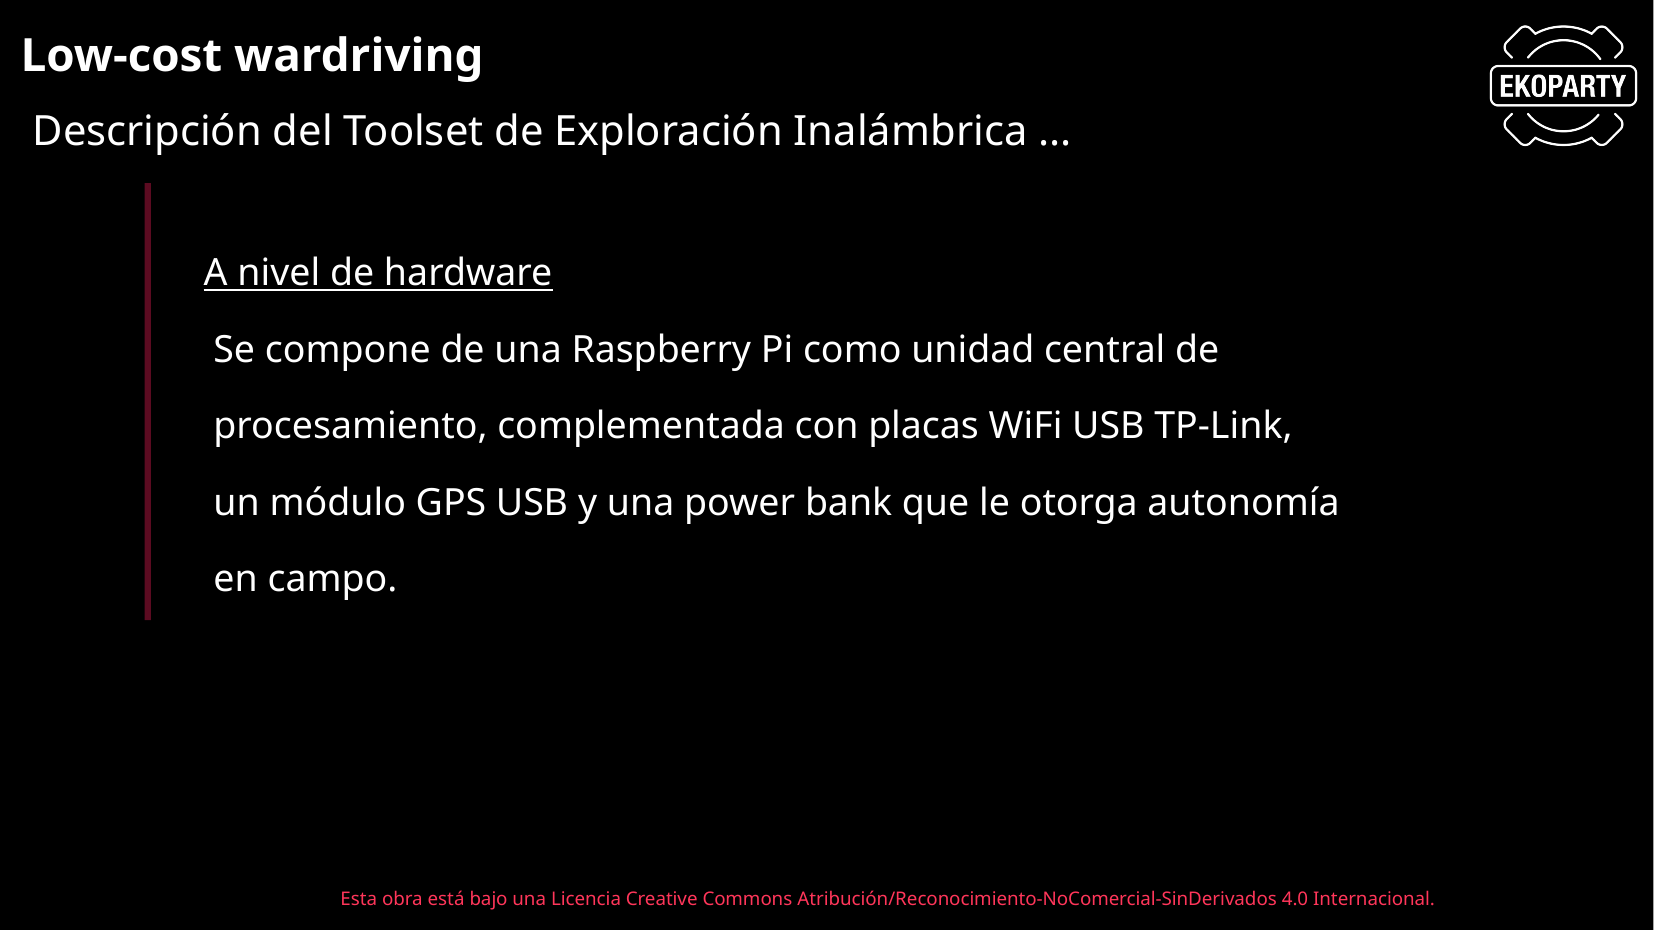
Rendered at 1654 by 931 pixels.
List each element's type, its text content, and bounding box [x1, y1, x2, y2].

text_box A nivel de hardware Se compone de una Raspberry Pi como unidad central de procesamiento, complementada con placas WiFi USB TP-Link, un módulo GPS USB y una power bank que le otorga autonomía en campo. [189, 212, 1573, 581]
text_box Low-cost wardriving [5, 14, 1476, 87]
text_box Descripción del Toolset de Exploración Inalámbrica ... [17, 93, 1248, 161]
text_box Esta obra está bajo una Licencia Creative Commons Atribución/Reconocimiento-NoComercial-SinDerivados 4.0 Internacional. [325, 878, 1654, 917]
picture [1476, 0, 1654, 178]
